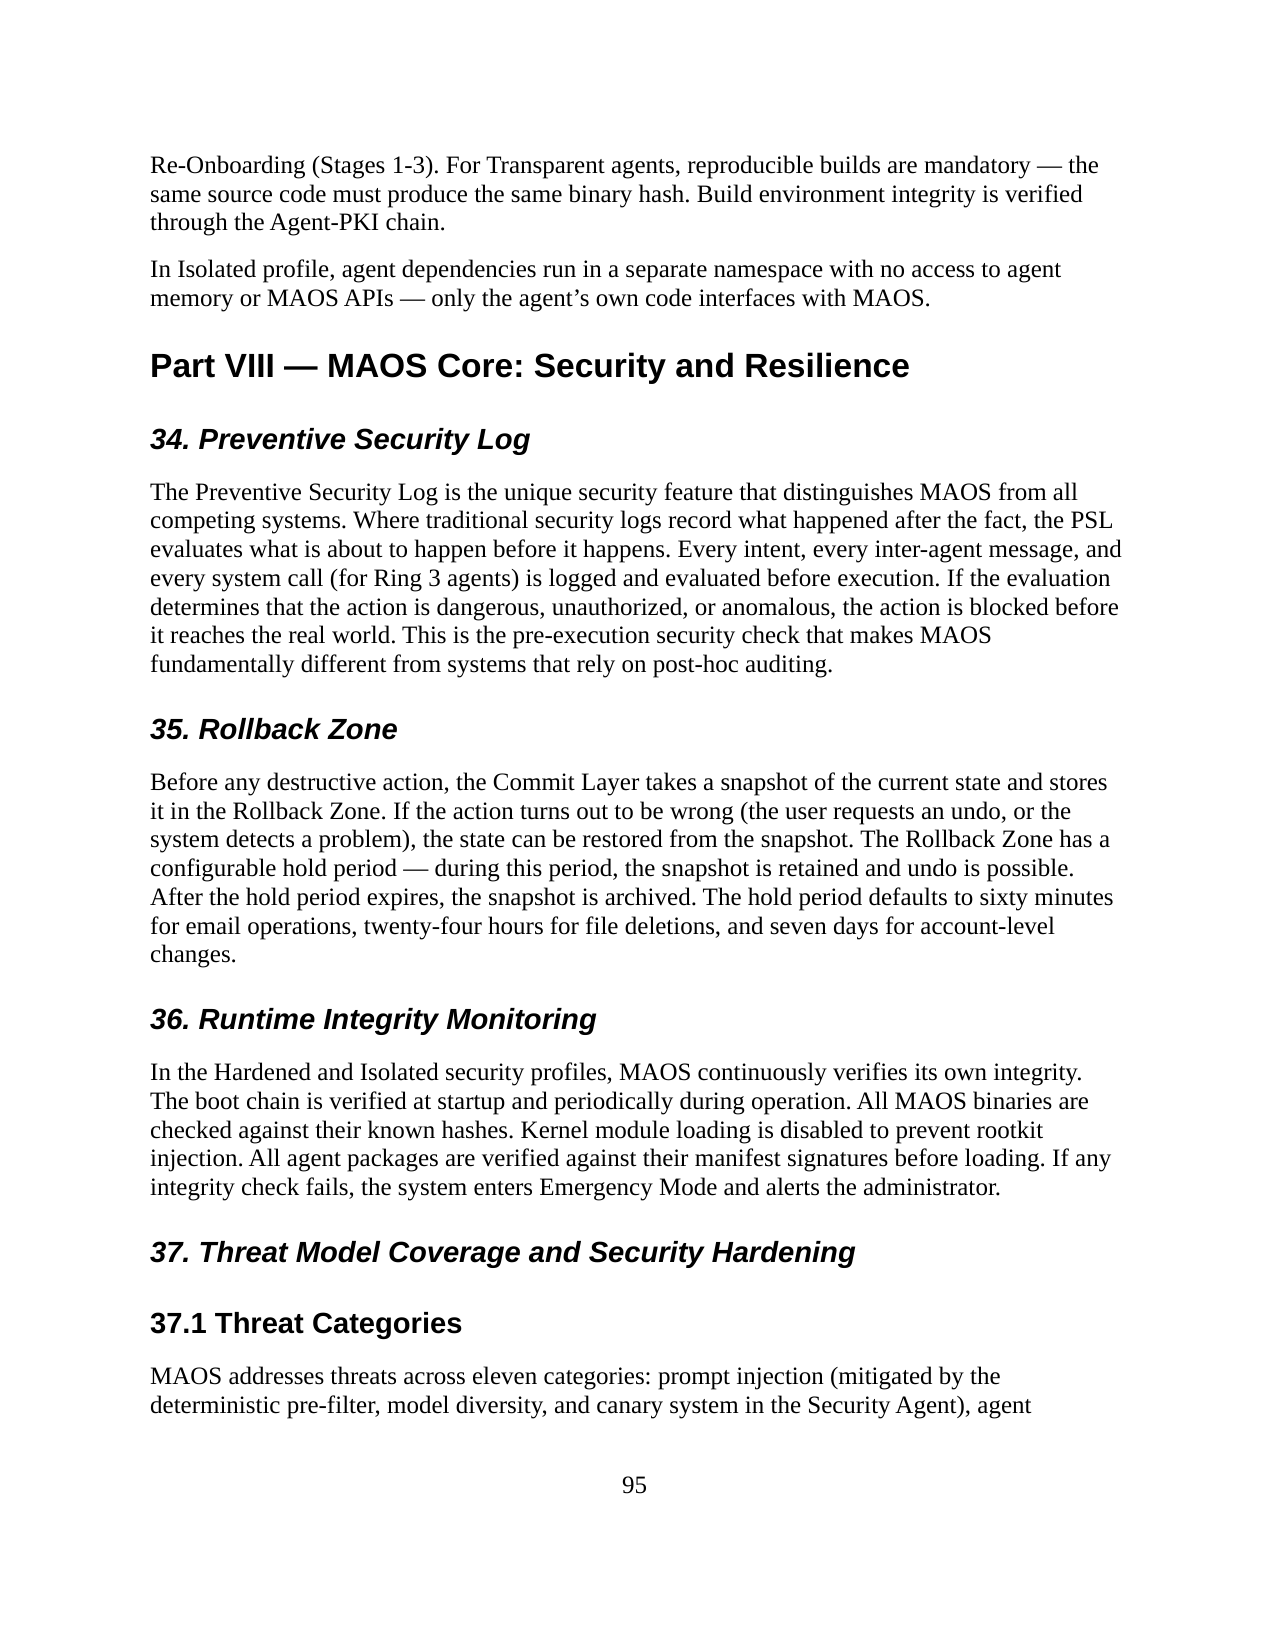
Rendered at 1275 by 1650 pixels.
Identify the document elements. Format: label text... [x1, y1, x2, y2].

text Before any destructive action, the Commit Layer takes a snapshot of the current state and stores it in the Rollback Zone. If the action turns out to be wrong (the user requests an undo, or the system detects a problem), the state can be restored from the snapshot. The Rollback Zone has a configurable hold period — during this period, the snapshot is retained and undo is possible. After the hold period expires, the snapshot is archived. The hold period defaults to sixty minutes for email operations, twenty-four hours for file deletions, and seven days for account-level changes. [150, 767, 1125, 968]
subtitle 37.1 Threat Categories [150, 1306, 1125, 1339]
text MAOS addresses threats across eleven categories: prompt injection (mitigated by the deterministic pre-filter, model diversity, and canary system in the Security Agent), agent [150, 1361, 1125, 1418]
subtitle 36. Runtime Integrity Monitoring [150, 1002, 1125, 1036]
text The Preventive Security Log is the unique security feature that distinguishes MAOS from all competing systems. Where traditional security logs record what happened after the fact, the PSL evaluates what is about to happen before it happens. Every intent, every inter-agent message, and every system call (for Ring 3 agents) is logged and evaluated before execution. If the evaluation determines that the action is dangerous, unauthorized, or anomalous, the action is blocked before it reaches the real world. This is the pre-execution security check that makes MAOS fundamentally different from systems that rely on post-hoc auditing. [150, 477, 1125, 678]
subtitle 35. Rollback Zone [150, 712, 1125, 746]
text In the Hardened and Isolated security profiles, MAOS continuously verifies its own integrity. The boot chain is verified at startup and periodically during operation. All MAOS binaries are checked against their known hashes. Kernel module loading is disabled to prevent rootkit injection. All agent packages are verified against their manifest signatures before loading. If any integrity check fails, the system enters Emergency Mode and alerts the administrator. [150, 1057, 1125, 1201]
subtitle 34. Preventive Security Log [150, 422, 1125, 455]
subtitle 37. Threat Model Coverage and Security Hardening [150, 1235, 1125, 1268]
text In Isolated profile, agent dependencies run in a separate namespace with no access to agent memory or MAOS APIs — only the agent’s own code interfaces with MAOS. [150, 254, 1125, 312]
text Re-Onboarding (Stages 1-3). For Transparent agents, reproducible builds are mandatory — the same source code must produce the same binary hash. Build environment integrity is verified through the Agent-PKI chain. [150, 150, 1125, 236]
subtitle Part VIII — MAOS Core: Security and Resilience [150, 346, 1125, 384]
